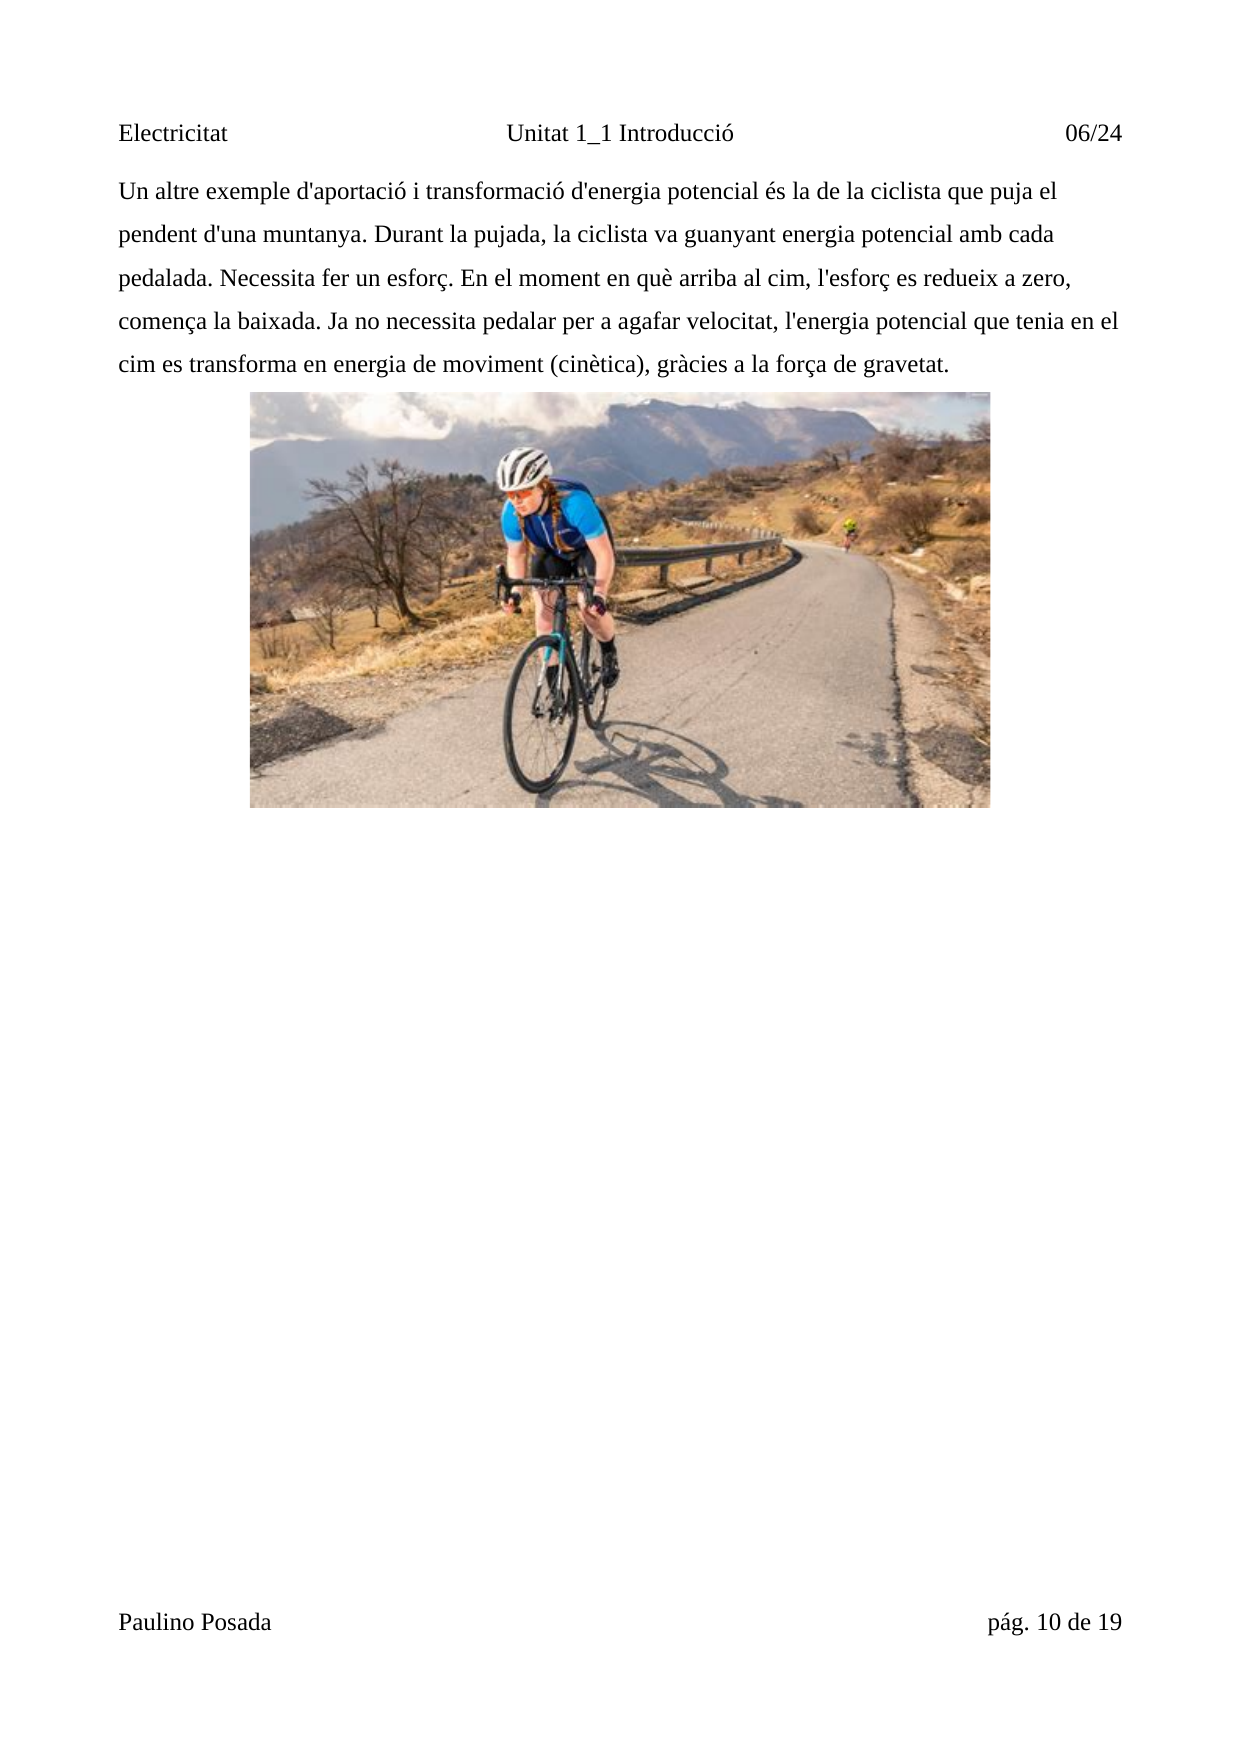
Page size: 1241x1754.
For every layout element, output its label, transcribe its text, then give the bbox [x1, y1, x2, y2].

picture [249, 392, 991, 808]
text Un altre exemple d'aportació i transformació d'energia potencial és la de la ciclista que puja el pendent d'una muntanya. Durant la pujada, la ciclista va guanyant energia potencial amb cada pedalada. Necessita fer un esforç. En el moment en què arriba al cim, l'esforç es redueix a zero, comença la baixada. Ja no necessita pedalar per a agafar velocitat, l'energia potencial que tenia en el cim es transforma en energia de moviment (cinètica), gràcies a la força de gravetat. [118, 176, 1122, 378]
